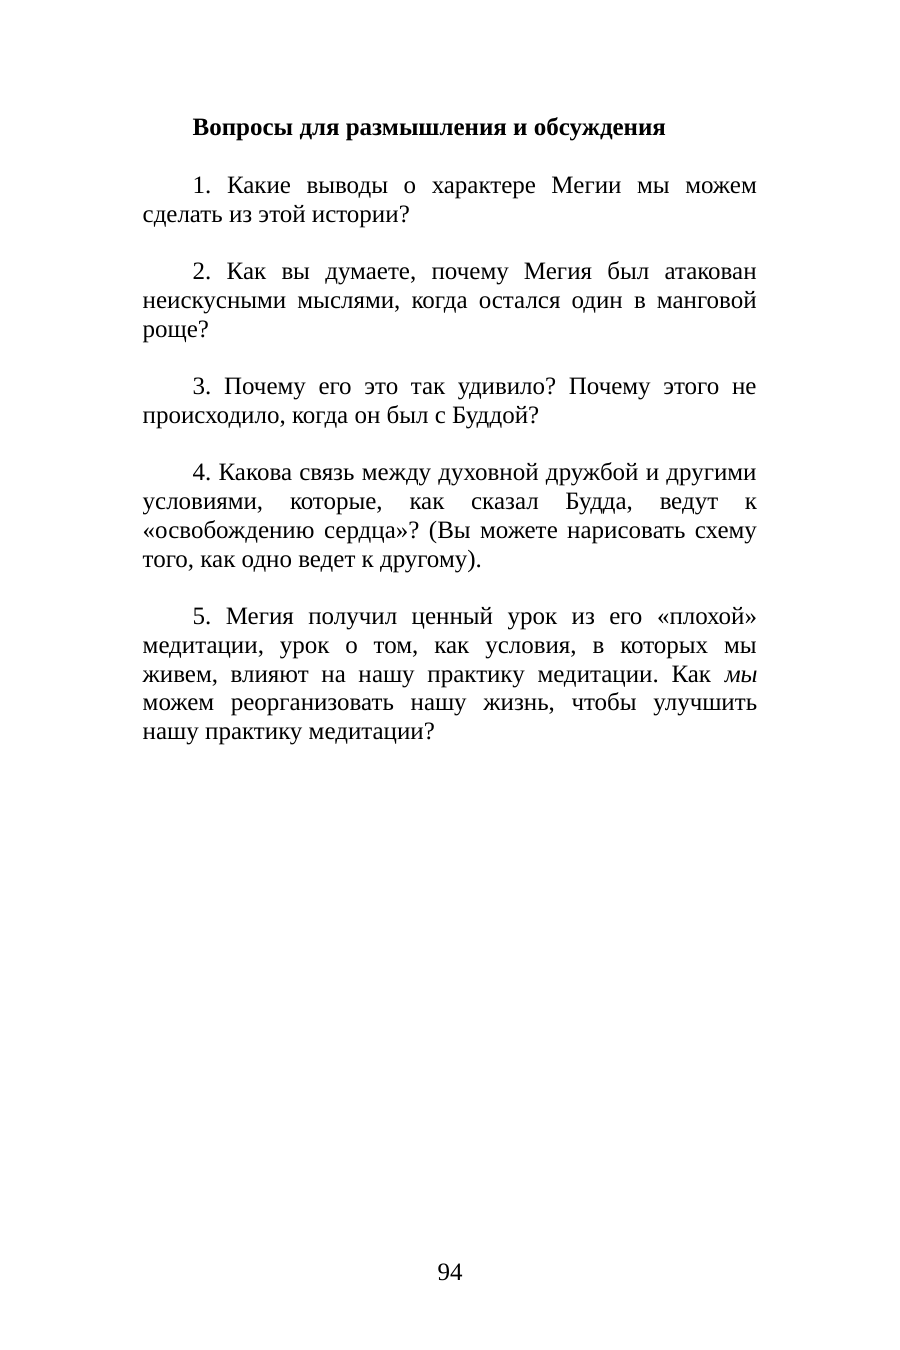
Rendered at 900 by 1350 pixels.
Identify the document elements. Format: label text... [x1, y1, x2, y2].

text 5. Мегия получил ценный урок из его «плохой» медитации, урок о том, как условия, в которых мы живем, влияют на нашу практику медитации. Как мы можем реорганизовать нашу жизнь, чтобы улучшить нашу практику медитации? [142, 601, 757, 745]
text 3. Почему его это так удивило? Почему этого не происходило, когда он был с Буддой? [142, 371, 757, 429]
text Вопросы для размышления и обсуждения [142, 112, 757, 141]
text 2. Как вы думаете, почему Мегия был атакован неискусными мыслями, когда остался один в манговой роще? [142, 256, 757, 342]
text 4. Какова связь между духовной дружбой и другими условиями, которые, как сказал Будда, ведут к «освобождению сердца»? (Вы можете нарисовать схему того, как одно ведет к другому). [142, 457, 757, 572]
text 1. Какие выводы о характере Мегии мы можем сделать из этой истории? [142, 170, 757, 227]
